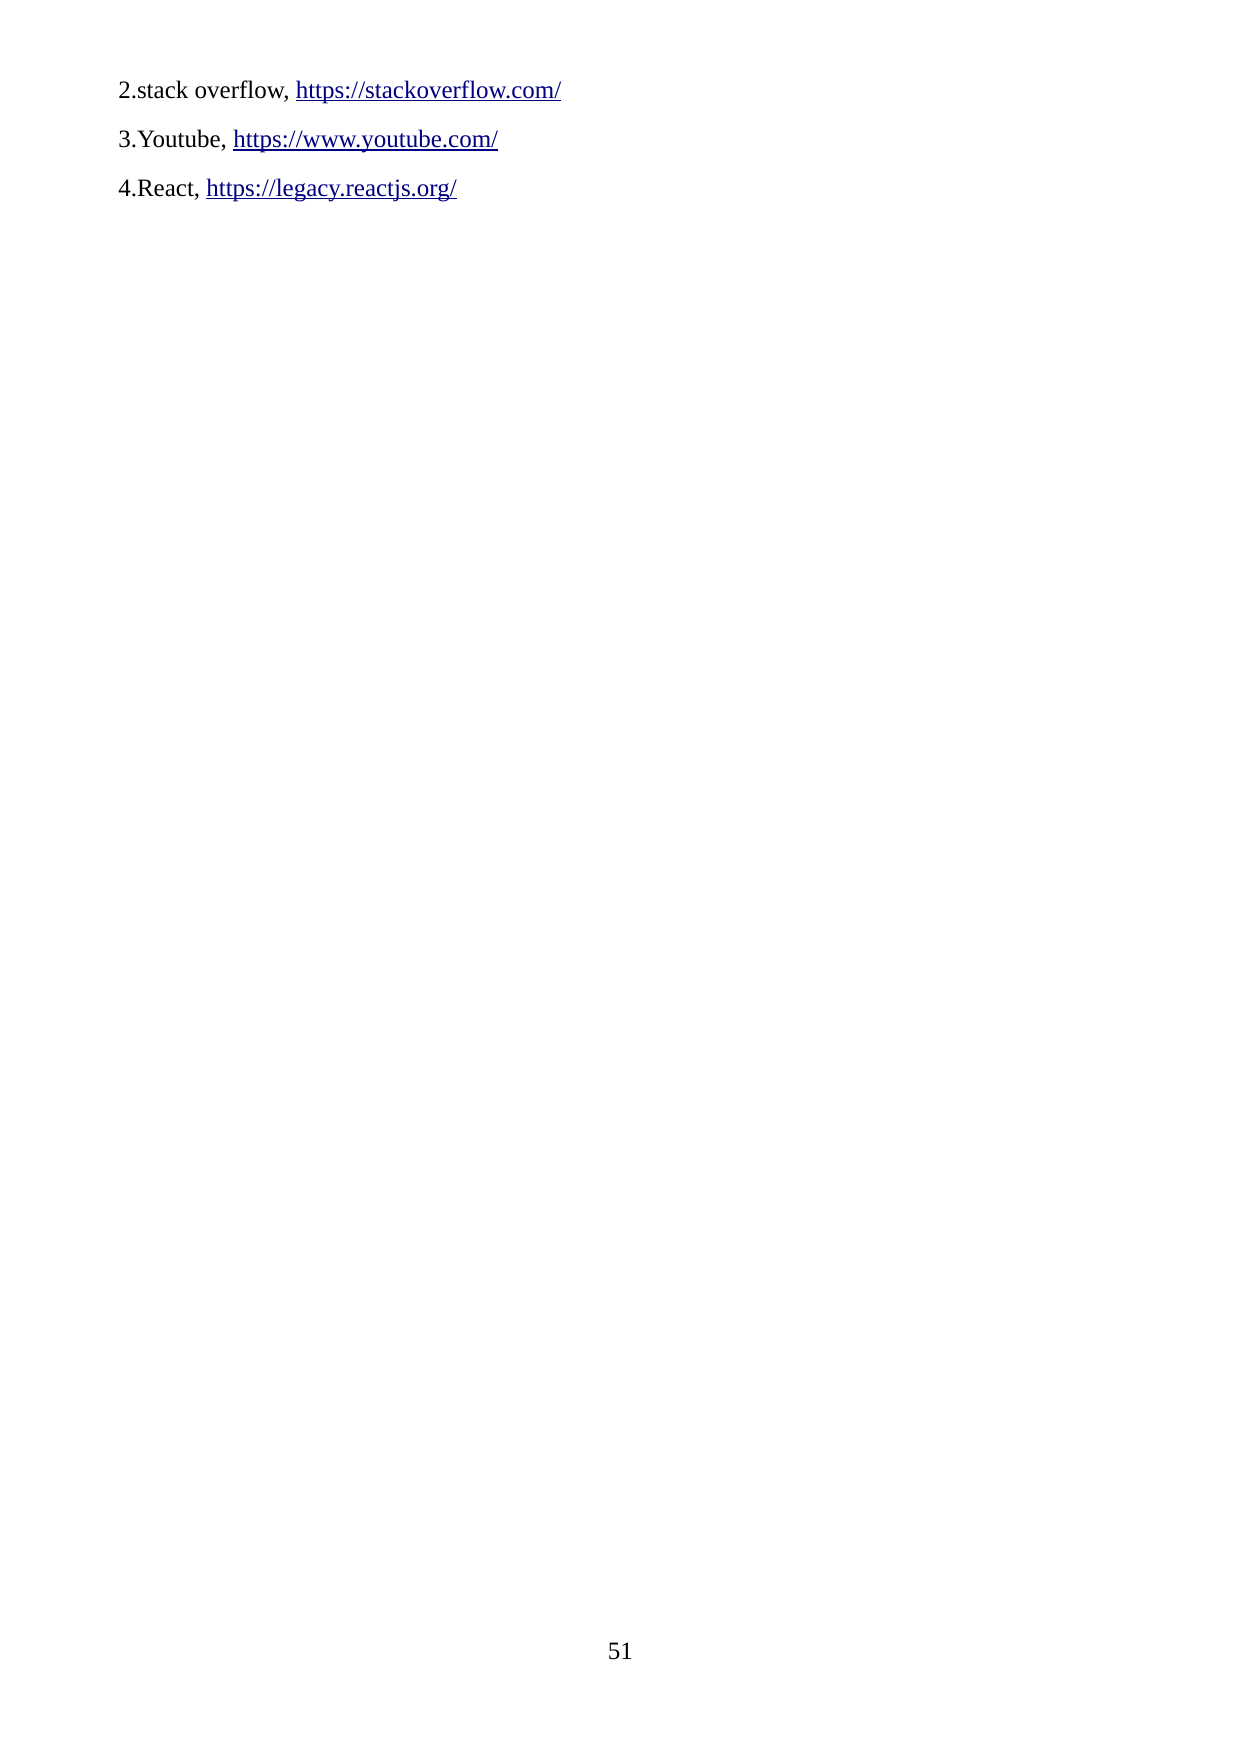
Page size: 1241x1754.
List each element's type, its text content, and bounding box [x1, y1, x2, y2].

list React, https://legacy.reactjs.org/ [118, 173, 1122, 202]
list stack overflow, https://stackoverflow.com/ [118, 75, 1122, 104]
list Youtube, https://www.youtube.com/ [118, 124, 1122, 153]
